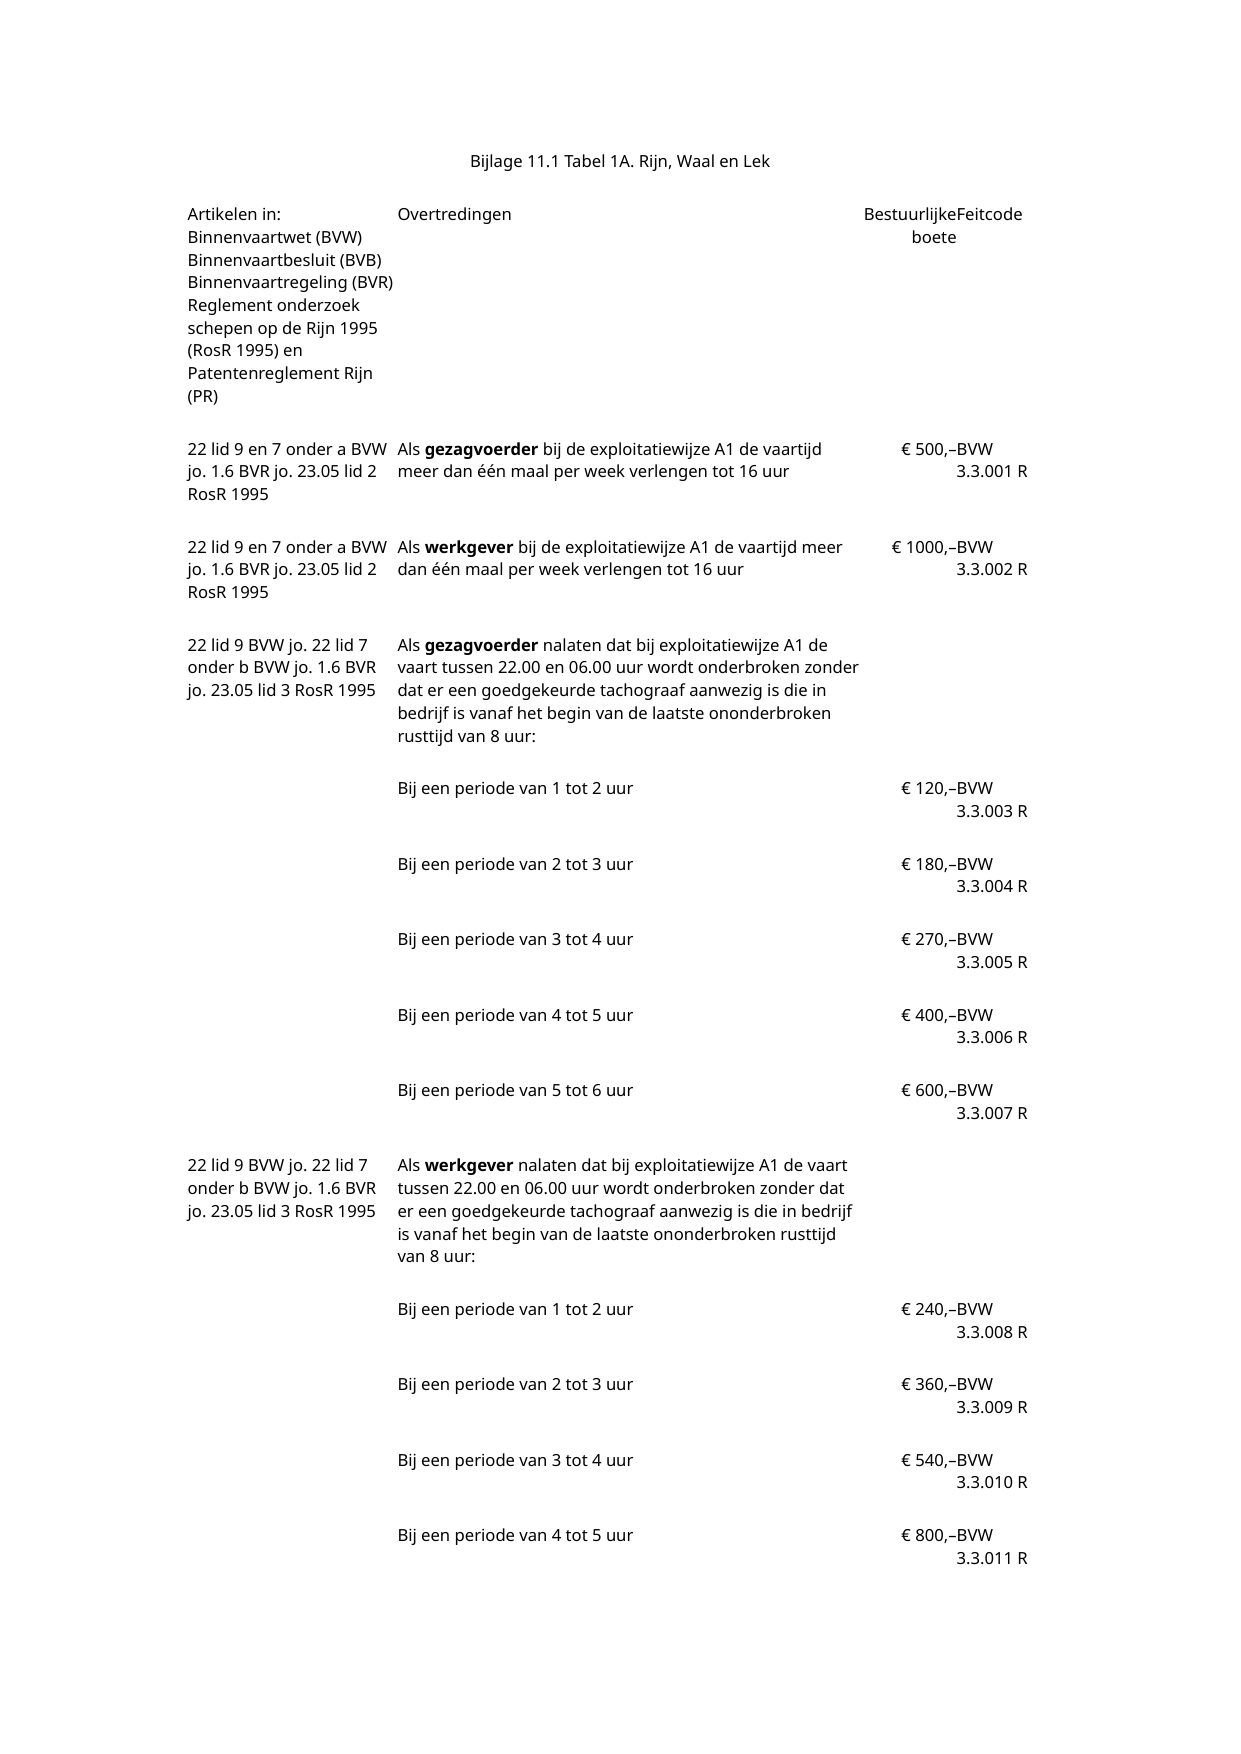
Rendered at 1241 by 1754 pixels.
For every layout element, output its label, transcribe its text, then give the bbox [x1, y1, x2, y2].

table_cell € 800,– [860, 1524, 956, 1599]
table_cell Overtredingen [397, 203, 860, 437]
table_cell Als gezagvoerder nalaten dat bij exploitatiewijze A1 de vaart tussen 22.00 en 06.00 uur wordt onderbroken zonder dat er een goedgekeurde tachograaf aanwezig is die in bedrijf is vanaf het begin van de laatste ononderbroken rusttijd van 8 uur: [397, 633, 860, 777]
table_cell Bij een periode van 5 tot 6 uur [397, 1079, 860, 1154]
table_cell € 180,– [860, 852, 956, 928]
table_cell BVW 3.3.004 R [956, 852, 1053, 928]
table_cell Bij een periode van 2 tot 3 uur [397, 1373, 860, 1448]
table_cell € 120,– [860, 777, 956, 852]
table_cell Bij een periode van 1 tot 2 uur [397, 1298, 860, 1373]
table_cell € 540,– [860, 1448, 956, 1524]
table_cell BVW 3.3.006 R [956, 1003, 1053, 1078]
table_cell Als werkgever bij de exploitatiewijze A1 de vaartijd meer dan één maal per week verlengen tot 16 uur [397, 535, 860, 633]
table_cell Bij een periode van 2 tot 3 uur [397, 852, 860, 928]
table_cell [860, 633, 956, 777]
table_cell BVW 3.3.001 R [956, 437, 1053, 535]
table_cell [860, 1154, 956, 1297]
table_cell € 600,– [860, 1079, 956, 1154]
table_cell Bij een periode van 1 tot 2 uur [397, 777, 860, 852]
table_cell € 360,– [860, 1373, 956, 1448]
table_cell [956, 1154, 1053, 1297]
table_cell Bij een periode van 3 tot 4 uur [397, 1448, 860, 1524]
table_cell Als gezagvoerder bij de exploitatiewijze A1 de vaartijd meer dan één maal per week verlengen tot 16 uur [397, 437, 860, 535]
table_cell Bestuurlijke boete [860, 203, 956, 437]
table_cell 22 lid 9 en 7 onder a BVW jo. 1.6 BVR jo. 23.05 lid 2 RosR 1995 [188, 535, 397, 633]
table_cell 22 lid 9 BVW jo. 22 lid 7 onder b BVW jo. 1.6 BVR jo. 23.05 lid 3 RosR 1995 [188, 633, 397, 1154]
table_cell € 240,– [860, 1298, 956, 1373]
table_cell BVW 3.3.003 R [956, 777, 1053, 852]
table_cell Bij een periode van 4 tot 5 uur [397, 1524, 860, 1599]
table_cell € 500,– [860, 437, 956, 535]
table_cell Bij een periode van 4 tot 5 uur [397, 1003, 860, 1078]
table_cell BVW 3.3.008 R [956, 1298, 1053, 1373]
table_cell BVW 3.3.011 R [956, 1524, 1053, 1599]
table_cell [956, 633, 1053, 777]
table_cell € 1000,– [860, 535, 956, 633]
table_cell BVW 3.3.005 R [956, 928, 1053, 1003]
table_cell Feitcode [956, 203, 1053, 437]
table_cell € 270,– [860, 928, 956, 1003]
table_cell Artikelen in: Binnenvaartwet (BVW) Binnenvaartbesluit (BVB) Binnenvaartregeling (BVR) Reglement onderzoek schepen op de Rijn 1995 (RosR 1995) en Patentenreglement Rijn (PR) [188, 203, 397, 437]
table_header Bijlage 11.1 Tabel 1A. Rijn, Waal en Lek [188, 150, 1053, 203]
table_cell € 400,– [860, 1003, 956, 1078]
table_cell BVW 3.3.009 R [956, 1373, 1053, 1448]
table_cell 22 lid 9 en 7 onder a BVW jo. 1.6 BVR jo. 23.05 lid 2 RosR 1995 [188, 437, 397, 535]
table_cell BVW 3.3.007 R [956, 1079, 1053, 1154]
table_cell Als werkgever nalaten dat bij exploitatiewijze A1 de vaart tussen 22.00 en 06.00 uur wordt onderbroken zonder dat er een goedgekeurde tachograaf aanwezig is die in bedrijf is vanaf het begin van de laatste ononderbroken rusttijd van 8 uur: [397, 1154, 860, 1297]
table_cell Bij een periode van 3 tot 4 uur [397, 928, 860, 1003]
table_cell BVW 3.3.002 R [956, 535, 1053, 633]
table_cell BVW 3.3.010 R [956, 1448, 1053, 1524]
table_cell 22 lid 9 BVW jo. 22 lid 7 onder b BVW jo. 1.6 BVR jo. 23.05 lid 3 RosR 1995 [188, 1154, 397, 1599]
